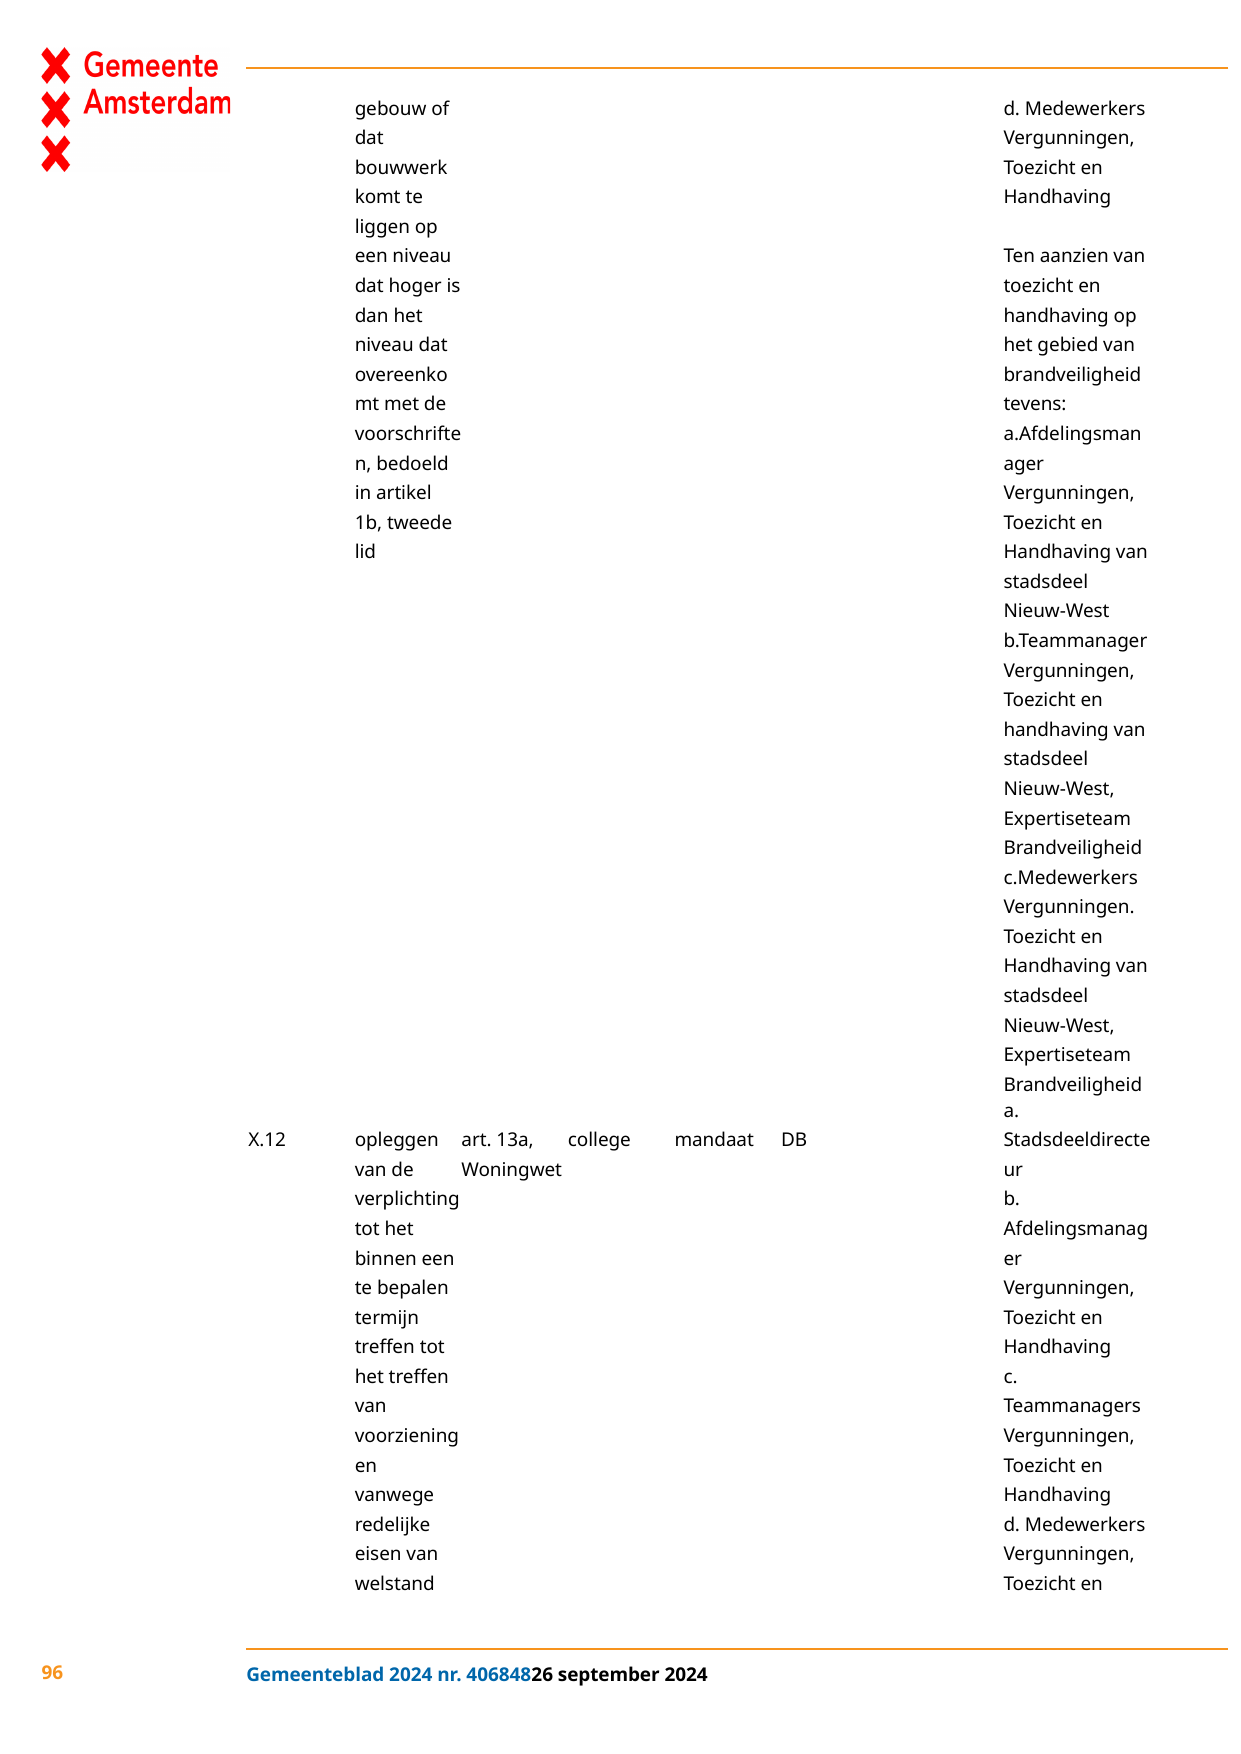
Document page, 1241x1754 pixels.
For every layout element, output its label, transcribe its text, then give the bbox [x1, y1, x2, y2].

table_cell d. Medewerkers Vergunningen, Toezicht en Handhaving Ten aanzien van toezicht en handhaving op het gebied van brandveiligheid tevens: a.Afdelingsmanager Vergunningen, Toezicht en Handhaving van stadsdeel Nieuw-West b.Teammanager Vergunningen, Toezicht en handhaving van stadsdeel Nieuw-West, Expertiseteam Brandveiligheid c.Medewerkers Vergunningen. Toezicht en Handhaving van stadsdeel Nieuw-West, Expertiseteam Brandveiligheid [1003, 95, 1152, 1097]
table_cell [461, 95, 568, 1097]
table_cell a. Stadsdeeldirecteur b. Afdelingsmanager Vergunningen, Toezicht en Handhaving c. Teammanagers Vergunningen, Toezicht en Handhaving d. Medewerkers Vergunningen, Toezicht en [1003, 1097, 1152, 1596]
table_cell opleggen van de verplichting tot het binnen een te bepalen termijn treffen tot het treffen van voorzieningen vanwege redelijke eisen van welstand [355, 1097, 461, 1596]
table_cell college [568, 1097, 674, 1596]
table_cell X.12 [248, 1097, 354, 1596]
table_cell [888, 1097, 1003, 1596]
table_cell mandaat [674, 1097, 781, 1596]
table_cell art. 13a, Woningwet [461, 1097, 568, 1596]
table_cell gebouw of dat bouwwerk komt te liggen op een niveau dat hoger is dan het niveau dat overeenkomt met de voorschriften, bedoeld in artikel 1b, tweede lid [355, 95, 461, 1097]
table_cell [781, 95, 887, 1097]
table_cell [674, 95, 781, 1097]
table_cell DB [781, 1097, 887, 1596]
table_cell [888, 95, 1003, 1097]
table_cell [568, 95, 674, 1097]
table_cell [248, 95, 354, 1097]
picture [41, 47, 231, 172]
